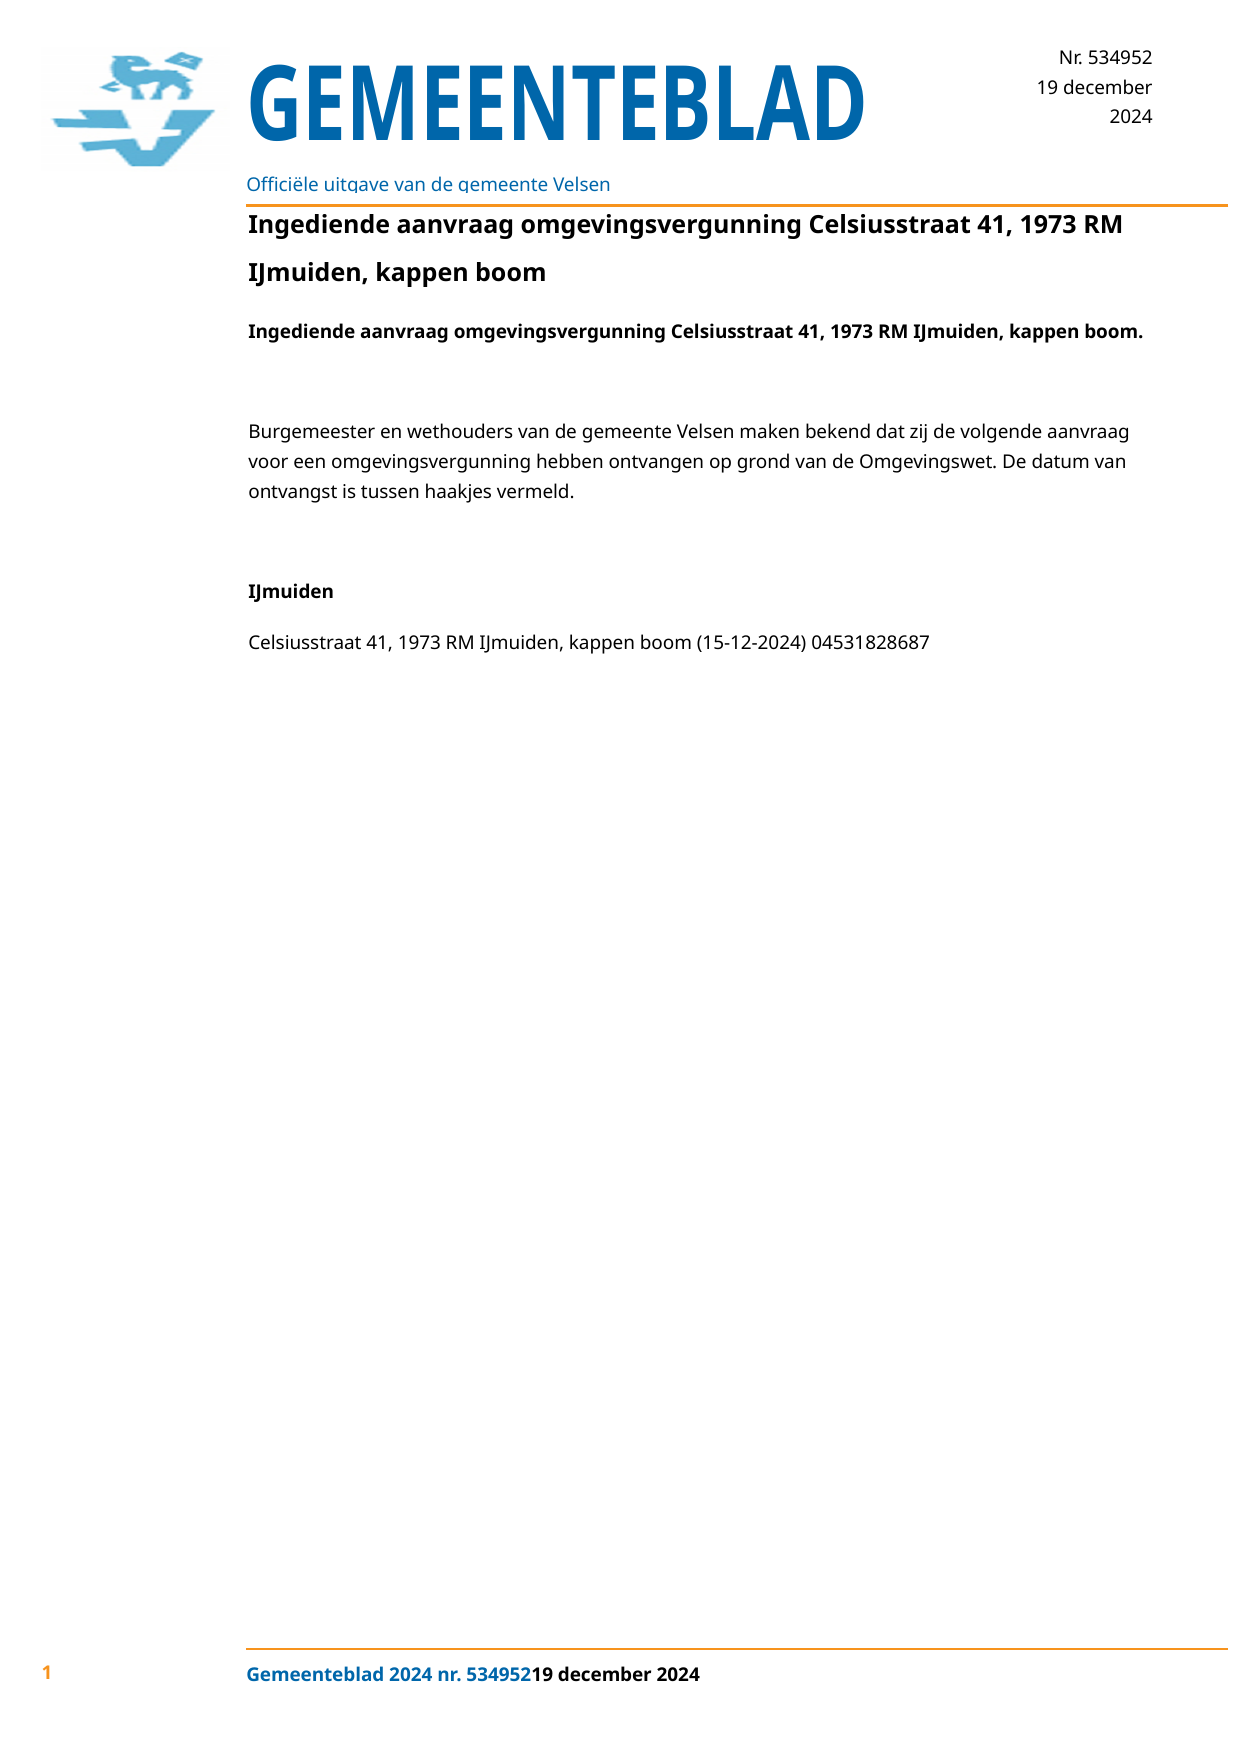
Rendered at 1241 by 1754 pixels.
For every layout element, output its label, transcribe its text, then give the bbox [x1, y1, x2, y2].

text Celsiusstraat 41, 1973 RM IJmuiden, kappen boom (15-12-2024) 04531828687 [248, 629, 1152, 655]
text Ingediende aanvraag omgevingsvergunning Celsiusstraat 41, 1973 RM IJmuiden, kappen boom [248, 207, 1152, 288]
text Burgemeester en wethouders van de gemeente Velsen maken bekend dat zij de volgende aanvraag voor een omgevingsvergunning hebben ontvangen op grond van de Omgevingswet. De datum van ontvangst is tussen haakjes vermeld. [248, 419, 1152, 504]
text Ingediende aanvraag omgevingsvergunning Celsiusstraat 41, 1973 RM IJmuiden, kappen boom. [248, 318, 1152, 344]
picture [41, 47, 231, 172]
text IJmuiden [248, 579, 1152, 604]
